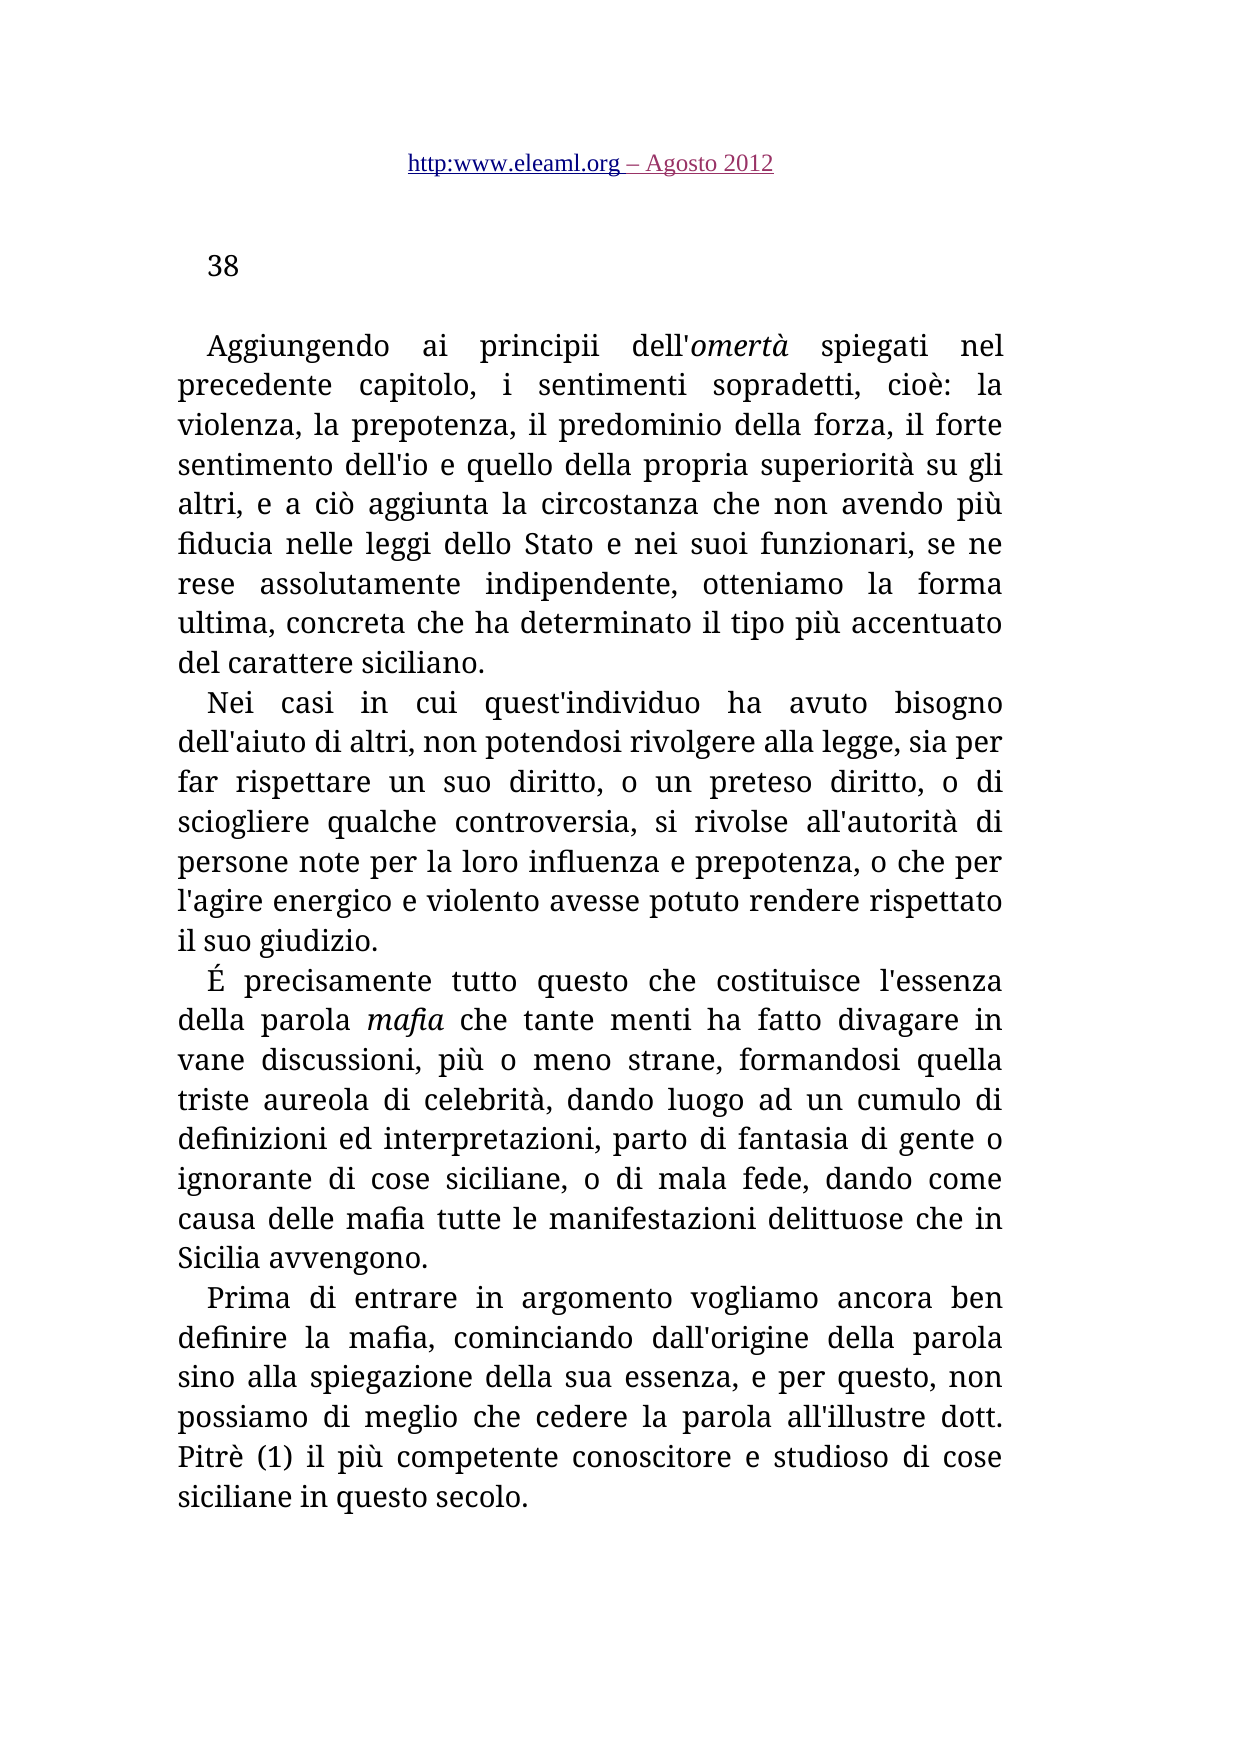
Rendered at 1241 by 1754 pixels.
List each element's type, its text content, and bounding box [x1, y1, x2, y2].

text Nei casi in cui quest'individuo ha avuto bisogno dell'aiuto di altri, non potendosi rivolgere alla legge, sia per far rispettare un suo diritto, o un preteso diritto, o di sciogliere qualche controversia, si rivolse all'autorità di persone note per la loro influenza e prepotenza, o che per l'agire energico e violento avesse potuto rendere rispettato il suo giudizio. [177, 682, 1004, 960]
text É precisamente tutto questo che costituisce l'essenza della parola mafia che tante menti ha fatto divagare in vane discussioni, più o meno strane, formandosi quella triste aureola di celebrità, dando luogo ad un cumulo di definizioni ed interpretazioni, parto di fantasia di gente o ignorante di cose siciliane, o di mala fede, dando come causa delle mafia tutte le manifestazioni delittuose che in Sicilia avvengono. [177, 960, 1004, 1277]
text 38 [177, 246, 1004, 285]
text Prima di entrare in argomento vogliamo ancora ben definire la mafia, cominciando dall'origine della parola sino alla spiegazione della sua essenza, e per questo, non possiamo di meglio che cedere la parola all'illustre dott. Pitrè (1) il più competente conoscitore e studioso di cose siciliane in questo secolo. [177, 1277, 1004, 1516]
text Aggiungendo ai principii dell'omertà spiegati nel precedente capitolo, i sentimenti sopradetti, cioè: la violenza, la prepotenza, il predominio della forza, il forte sentimento dell'io e quello della propria superiorità su gli altri, e a ciò aggiunta la circostanza che non avendo più fiducia nelle leggi dello Stato e nei suoi funzionari, se ne rese assolutamente indipendente, otteniamo la forma ultima, concreta che ha determinato il tipo più accentuato del carattere siciliano. [177, 325, 1004, 682]
